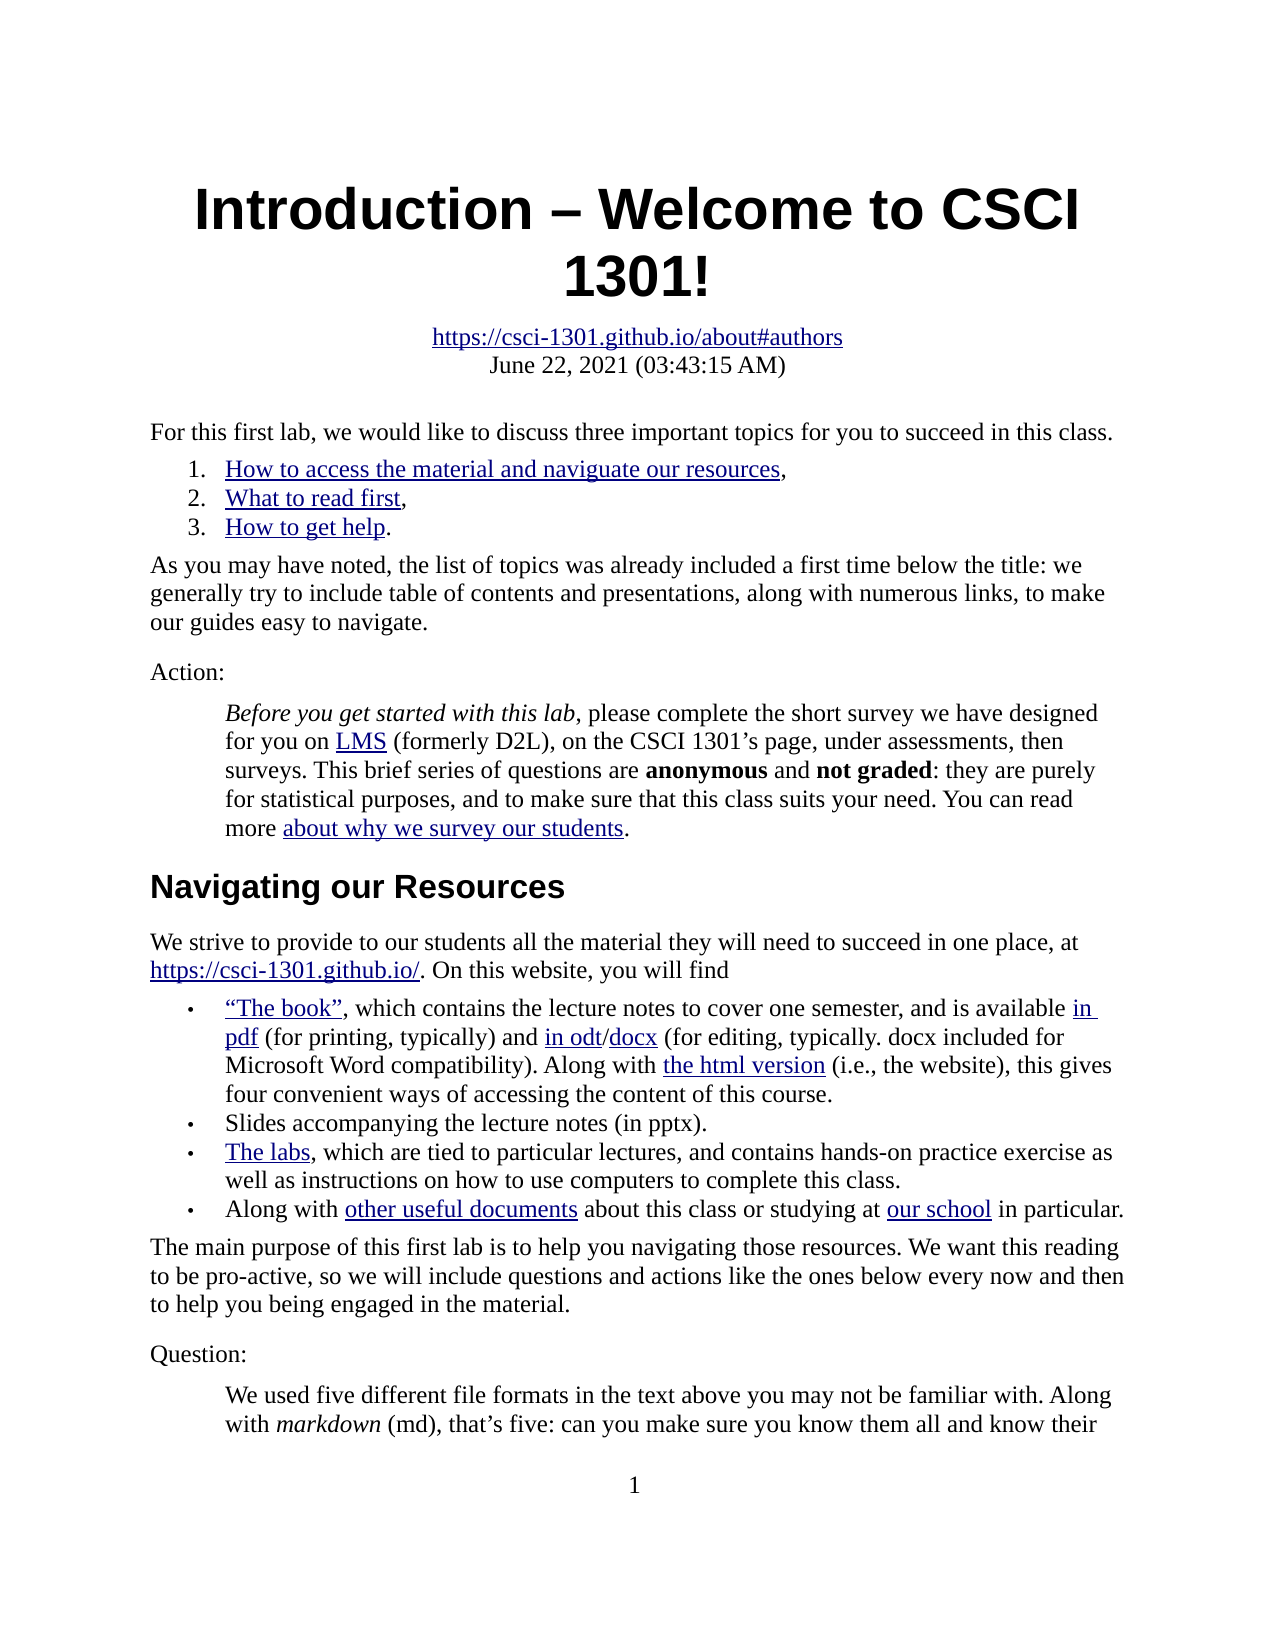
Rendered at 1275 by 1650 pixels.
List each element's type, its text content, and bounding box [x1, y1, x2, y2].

list What to read first, [187, 483, 1125, 512]
text As you may have noted, the list of topics was already included a first time below the title: we generally try to include table of contents and presentations, along with numerous links, to make our guides easy to navigate. [150, 550, 1125, 636]
text Before you get started with this lab, please complete the short survey we have designed for you on LMS (formerly D2L), on the CSCI 1301’s page, under assessments, then surveys. This brief series of questions are anonymous and not graded: they are purely for statistical purposes, and to make sure that this class suits your need. You can read more about why we survey our students. [225, 698, 1125, 841]
list The labs, which are tied to particular lectures, and contains hands-on practice exercise as well as instructions on how to use computers to complete this class. [187, 1137, 1125, 1194]
text https://csci-1301.github.io/about#authors [150, 322, 1125, 350]
list How to access the material and naviguate our resources, [187, 454, 1125, 483]
list Slides accompanying the lecture notes (in pptx). [187, 1108, 1125, 1137]
subtitle Navigating our Resources [150, 866, 1125, 905]
list How to get help. [187, 512, 1125, 541]
list “The book”, which contains the lecture notes to cover one semester, and is available in pdf (for printing, typically) and in odt/docx (for editing, typically. docx included for Microsoft Word compatibility). Along with the html version (i.e., the website), this gives four convenient ways of accessing the content of this course. [187, 993, 1125, 1108]
title Introduction – Welcome to CSCI 1301! [150, 175, 1125, 309]
text Action: [150, 657, 1125, 686]
text For this first lab, we would like to discuss three important topics for you to succeed in this class. [150, 417, 1125, 446]
text We strive to provide to our students all the material they will need to succeed in one place, at https://csci-1301.github.io/. On this website, you will find [150, 927, 1125, 984]
text We used five different file formats in the text above you may not be familiar with. Along with markdown (md), that’s five: can you make sure you know them all and know their [225, 1380, 1125, 1437]
text June 22, 2021 (03:43:15 AM) [150, 350, 1125, 379]
list Along with other useful documents about this class or studying at our school in particular. [187, 1194, 1125, 1223]
text Question: [150, 1339, 1125, 1368]
text The main purpose of this first lab is to help you navigating those resources. We want this reading to be pro-active, so we will include questions and actions like the ones below every now and then to help you being engaged in the material. [150, 1232, 1125, 1318]
